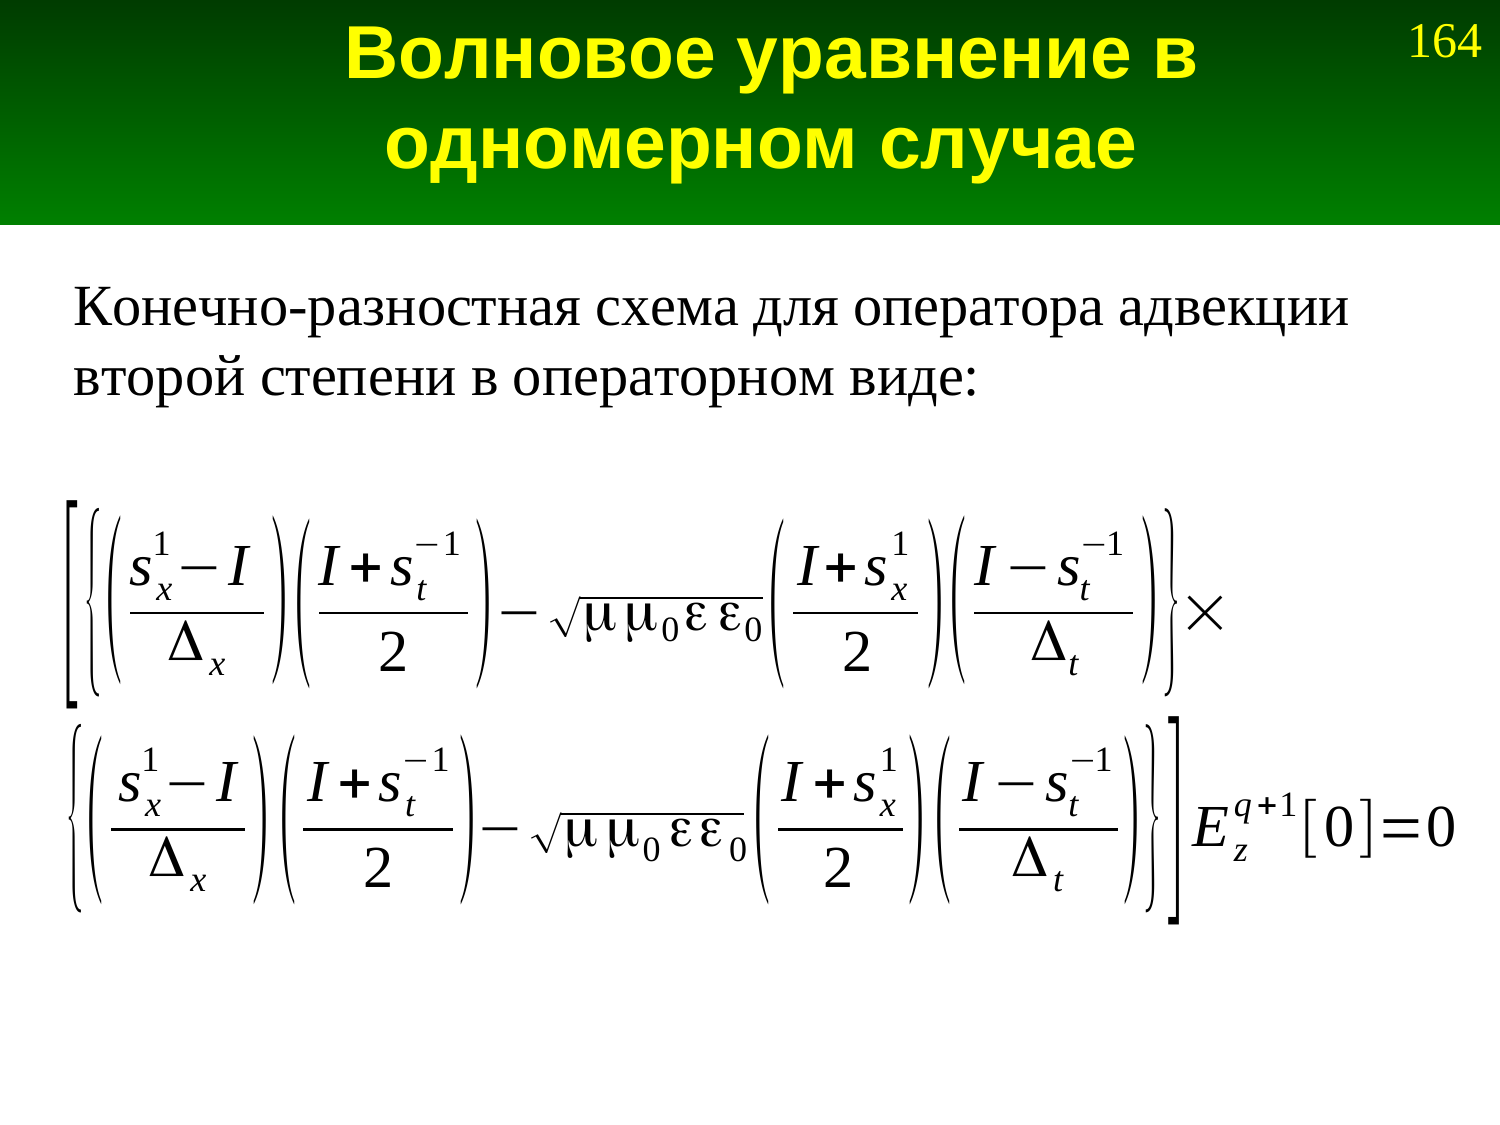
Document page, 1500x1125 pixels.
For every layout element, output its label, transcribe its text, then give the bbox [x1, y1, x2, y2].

text_box Конечно-разностная схема для оператора адвекции второй степени в операторном виде: [59, 259, 1441, 485]
chart [47, 496, 1473, 927]
title Волновое уравнение в одномерном случае [123, 0, 1399, 192]
